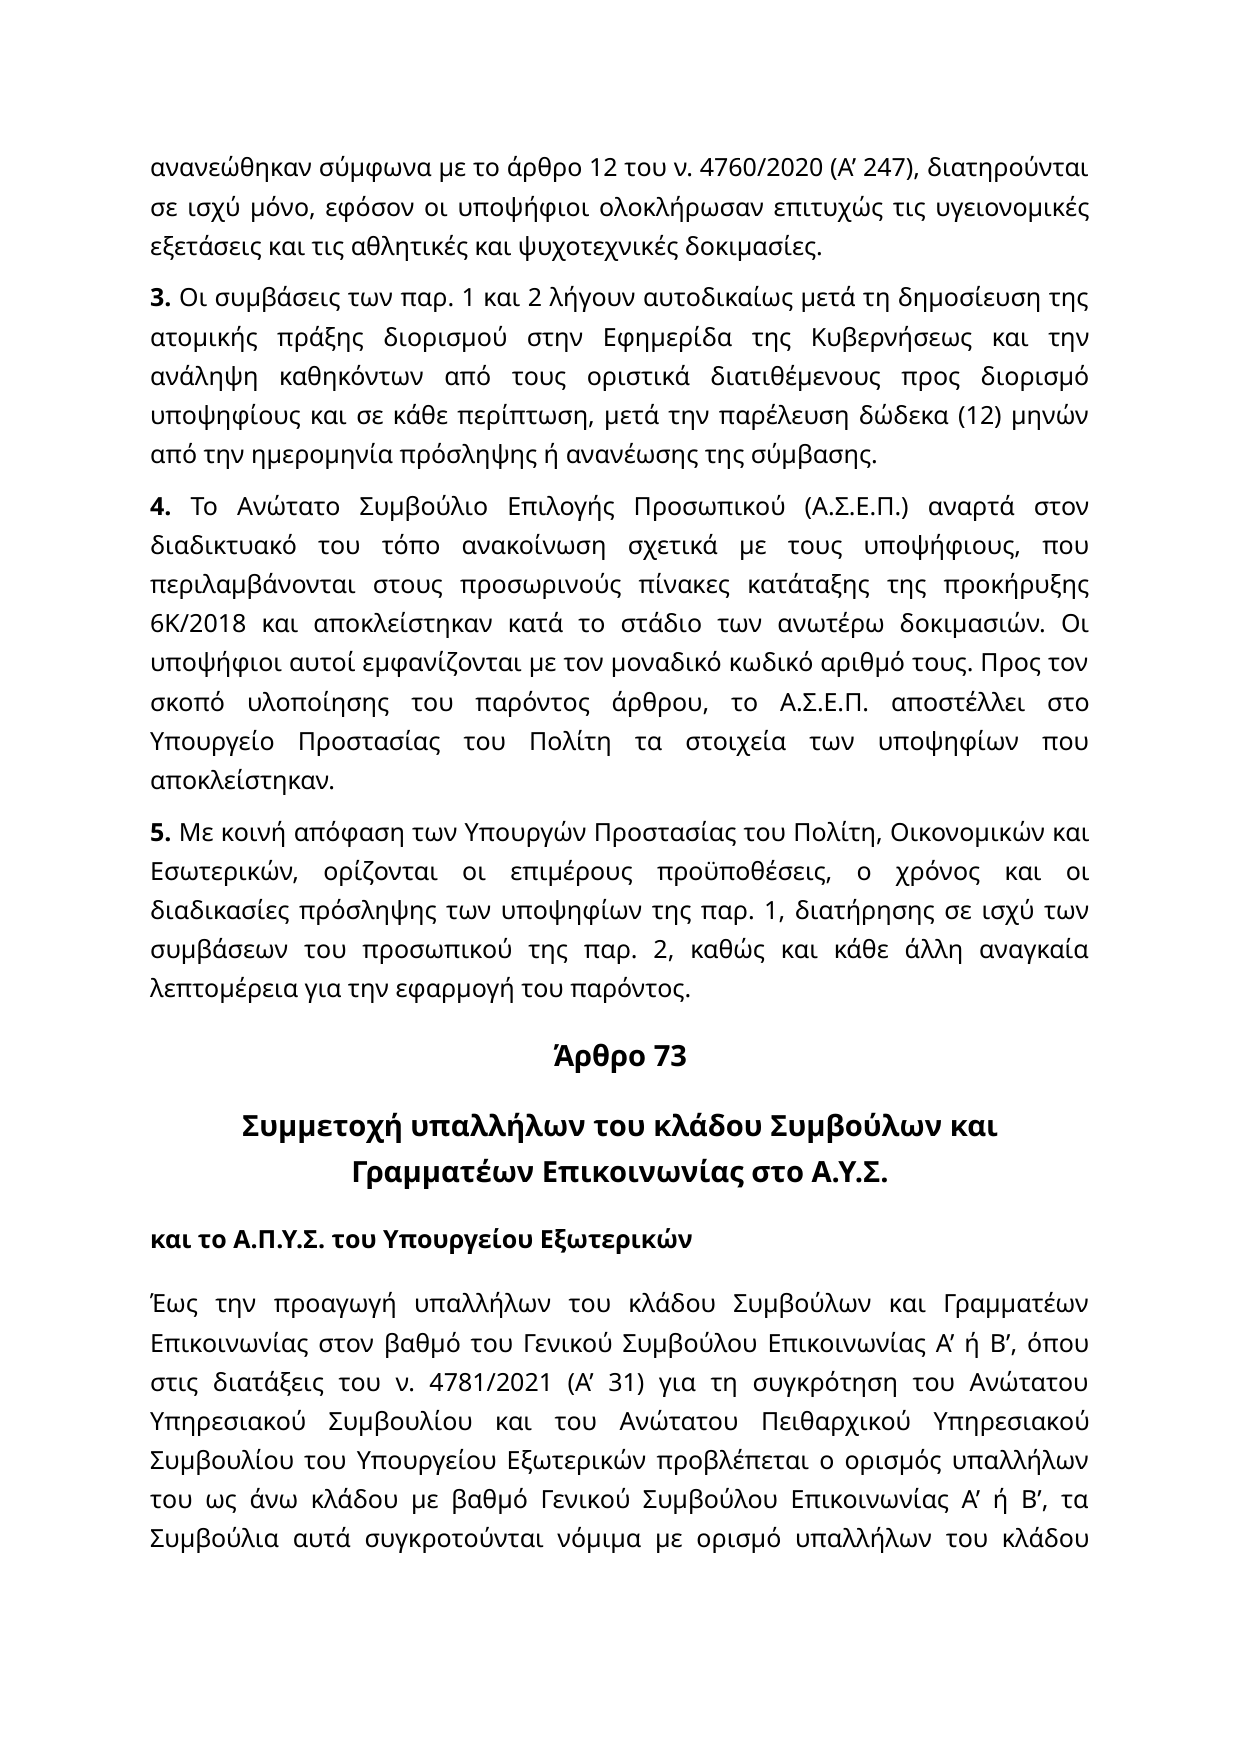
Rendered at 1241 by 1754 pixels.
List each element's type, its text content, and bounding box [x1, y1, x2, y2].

text Έως την προαγωγή υπαλλήλων του κλάδου Συμβούλων και Γραμματέων Επικοινωνίας στον βαθμό του Γενικού Συμβούλου Επικοινωνίας Α’ ή Β’, όπου στις διατάξεις του ν. 4781/2021 (Α’ 31) για τη συγκρότηση του Ανώτατου Υπηρεσιακού Συμβουλίου και του Ανώτατου Πειθαρχικού Υπηρεσιακού Συμβουλίου του Υπουργείου Εξωτερικών προβλέπεται ο ορισμός υπαλλήλων του ως άνω κλάδου με βαθμό Γενικού Συμβούλου Επικοινωνίας Α’ ή Β’, τα Συμβούλια αυτά συγκροτούνται νόμιμα με ορισμό υπαλλήλων του κλάδου [150, 1286, 1090, 1555]
subtitle Άρθρο 73 [150, 1035, 1090, 1075]
text 4. Το Ανώτατο Συμβούλιο Επιλογής Προσωπικού (Α.Σ.Ε.Π.) αναρτά στον διαδικτυακό του τόπο ανακοίνωση σχετικά με τους υποψήφιους, που περιλαμβάνονται στους προσωρινούς πίνακες κατάταξης της προκήρυξης 6Κ/2018 και αποκλείστηκαν κατά το στάδιο των ανωτέρω δοκιμασιών. Οι υποψήφιοι αυτοί εμφανίζονται με τον μοναδικό κωδικό αριθμό τους. Προς τον σκοπό υλοποίησης του παρόντος άρθρου, το Α.Σ.Ε.Π. αποστέλλει στο Υπουργείο Προστασίας του Πολίτη τα στοιχεία των υποψηφίων που αποκλείστηκαν. [150, 488, 1090, 797]
subtitle Συμμετοχή υπαλλήλων του κλάδου Συμβούλων και Γραμματέων Επικοινωνίας στο Α.Υ.Σ. [150, 1106, 1090, 1191]
text ανανεώθηκαν σύμφωνα με το άρθρο 12 του ν. 4760/2020 (Α’ 247), διατηρούνται σε ισχύ μόνο, εφόσον οι υποψήφιοι ολοκλήρωσαν επιτυχώς τις υγειονομικές εξετάσεις και τις αθλητικές και ψυχοτεχνικές δοκιμασίες. [150, 150, 1090, 262]
text και το Α.Π.Υ.Σ. του Υπουργείου Εξωτερικών [150, 1222, 1090, 1256]
text 3. Οι συμβάσεις των παρ. 1 και 2 λήγουν αυτοδικαίως μετά τη δημοσίευση της ατομικής πράξης διορισμού στην Εφημερίδα της Κυβερνήσεως και την ανάληψη καθηκόντων από τους οριστικά διατιθέμενους προς διορισμό υποψηφίους και σε κάθε περίπτωση, μετά την παρέλευση δώδεκα (12) μηνών από την ημερομηνία πρόσληψης ή ανανέωσης της σύμβασης. [150, 280, 1090, 471]
text 5. Με κοινή απόφαση των Υπουργών Προστασίας του Πολίτη, Οικονομικών και Εσωτερικών, ορίζονται οι επιμέρους προϋποθέσεις, ο χρόνος και οι διαδικασίες πρόσληψης των υποψηφίων της παρ. 1, διατήρησης σε ισχύ των συμβάσεων του προσωπικού της παρ. 2, καθώς και κάθε άλλη αναγκαία λεπτομέρεια για την εφαρμογή του παρόντος. [150, 814, 1090, 1005]
